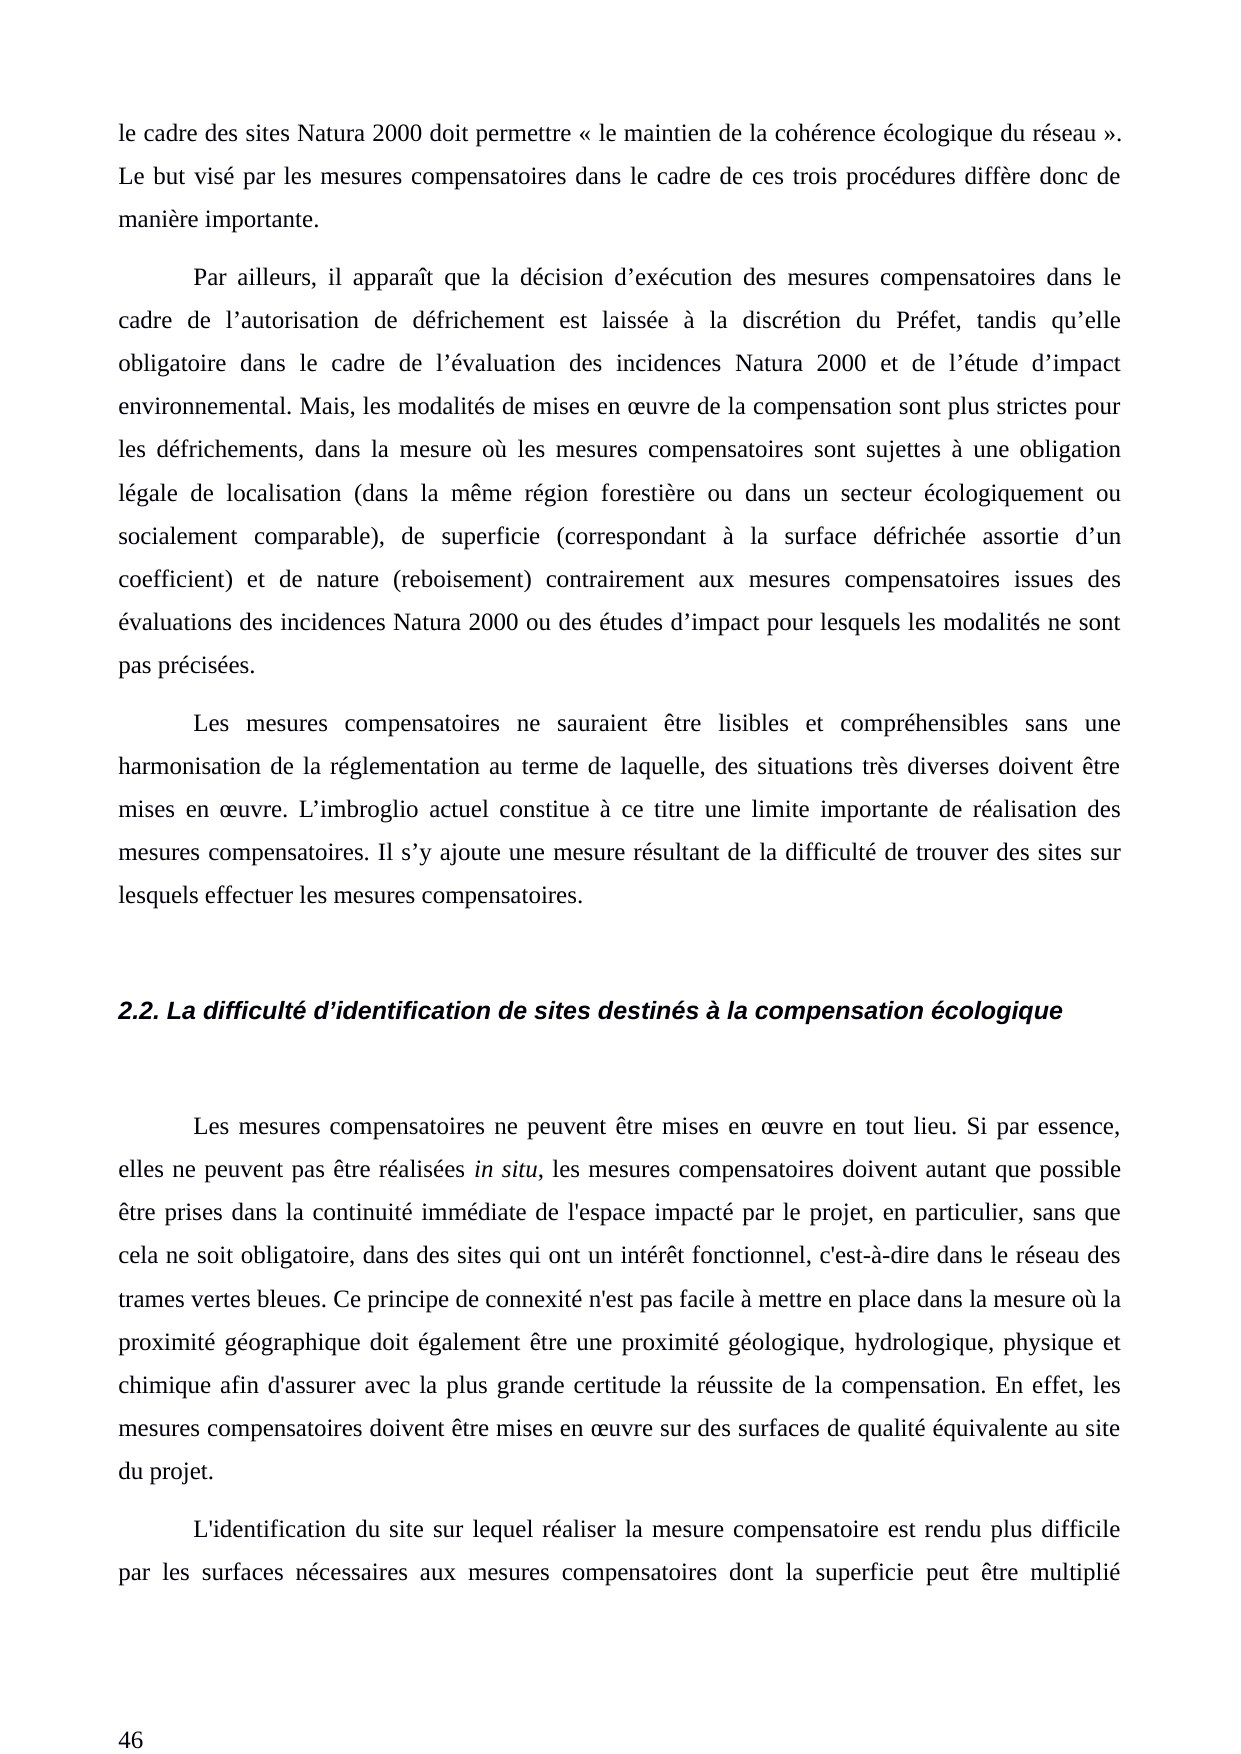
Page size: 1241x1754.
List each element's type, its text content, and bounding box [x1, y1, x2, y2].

text le cadre des sites Natura 2000 doit permettre « le maintien de la cohérence écologique du réseau ». Le but visé par les mesures compensatoires dans le cadre de ces trois procédures diffère donc de manière importante. [118, 118, 1122, 233]
text 2.2. La difficulté d’identification de sites destinés à la compensation écologique [118, 996, 1122, 1024]
text Les mesures compensatoires ne peuvent être mises en œuvre en tout lieu. Si par essence, elles ne peuvent pas être réalisées in situ, les mesures compensatoires doivent autant que possible être prises dans la continuité immédiate de l'espace impacté par le projet, en particulier, sans que cela ne soit obligatoire, dans des sites qui ont un intérêt fonctionnel, c'est-à-dire dans le réseau des trames vertes bleues. Ce principe de connexité n'est pas facile à mettre en place dans la mesure où la proximité géographique doit également être une proximité géologique, hydrologique, physique et chimique afin d'assurer avec la plus grande certitude la réussite de la compensation. En effet, les mesures compensatoires doivent être mises en œuvre sur des surfaces de qualité équivalente au site du projet. [118, 1111, 1122, 1485]
text Par ailleurs, il apparaît que la décision d’exécution des mesures compensatoires dans le cadre de l’autorisation de défrichement est laissée à la discrétion du Préfet, tandis qu’elle obligatoire dans le cadre de l’évaluation des incidences Natura 2000 et de l’étude d’impact environnemental. Mais, les modalités de mises en œuvre de la compensation sont plus strictes pour les défrichements, dans la mesure où les mesures compensatoires sont sujettes à une obligation légale de localisation (dans la même région forestière ou dans un secteur écologiquement ou socialement comparable), de superficie (correspondant à la surface défrichée assortie d’un coefficient) et de nature (reboisement) contrairement aux mesures compensatoires issues des évaluations des incidences Natura 2000 ou des études d’impact pour lesquels les modalités ne sont pas précisées. [118, 262, 1122, 679]
text Les mesures compensatoires ne sauraient être lisibles et compréhensibles sans une harmonisation de la réglementation au terme de laquelle, des situations très diverses doivent être mises en œuvre. L’imbroglio actuel constitue à ce titre une limite importante de réalisation des mesures compensatoires. Il s’y ajoute une mesure résultant de la difficulté de trouver des sites sur lesquels effectuer les mesures compensatoires. [118, 708, 1122, 909]
text L'identification du site sur lequel réaliser la mesure compensatoire est rendu plus difficile par les surfaces nécessaires aux mesures compensatoires dont la superficie peut être multiplié [118, 1514, 1122, 1586]
